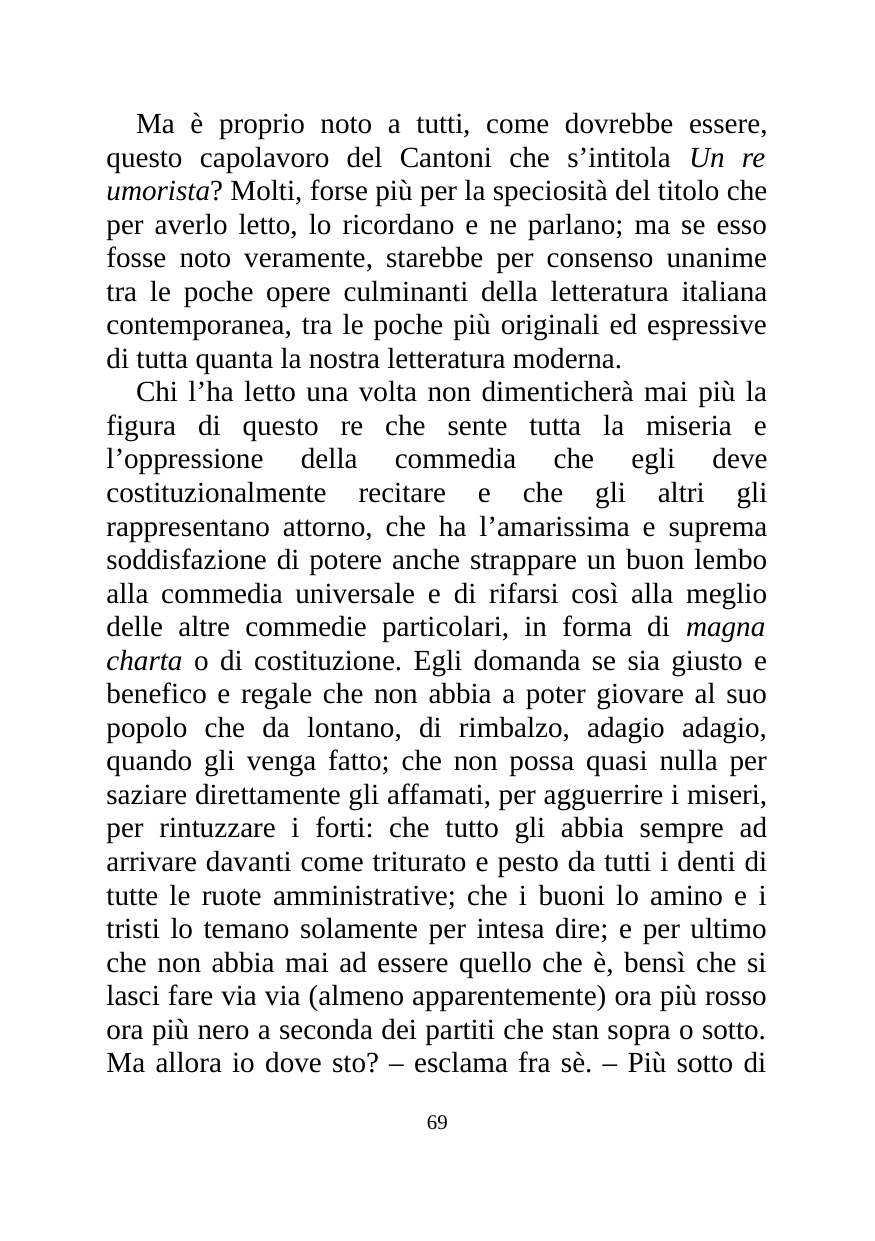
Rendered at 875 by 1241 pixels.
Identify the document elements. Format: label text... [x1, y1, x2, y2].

text Ma è proprio noto a tutti, come dovrebbe essere, questo capolavoro del Cantoni che s’intitola Un re umorista? Molti, forse più per la speciosità del titolo che per averlo letto, lo ricordano e ne parlano; ma se esso fosse noto veramente, starebbe per consenso unanime tra le poche opere culminanti della letteratura italiana contemporanea, tra le poche più originali ed espressive di tutta quanta la nostra letteratura moderna. [106, 106, 768, 374]
text Chi l’ha letto una volta non dimenticherà mai più la figura di questo re che sente tutta la miseria e l’oppressione della commedia che egli deve costituzionalmente recitare e che gli altri gli rappresentano attorno, che ha l’amarissima e suprema soddisfazione di potere anche strappare un buon lembo alla commedia universale e di rifarsi così alla meglio delle altre commedie particolari, in forma di magna charta o di costituzione. Egli domanda se sia giusto e benefico e regale che non abbia a poter giovare al suo popolo che da lontano, di rimbalzo, adagio adagio, quando gli venga fatto; che non possa quasi nulla per saziare direttamente gli affamati, per agguerrire i miseri, per rintuzzare i forti: che tutto gli abbia sempre ad arrivare davanti come triturato e pesto da tutti i denti di tutte le ruote amministrative; che i buoni lo amino e i tristi lo temano solamente per intesa dire; e per ultimo che non abbia mai ad essere quello che è, bensì che si lasci fare via via (almeno apparentemente) ora più rosso ora più nero a seconda dei partiti che stan sopra o sotto. Ma allora io dove sto? – esclama fra sè. – Più sotto di [106, 374, 768, 1079]
